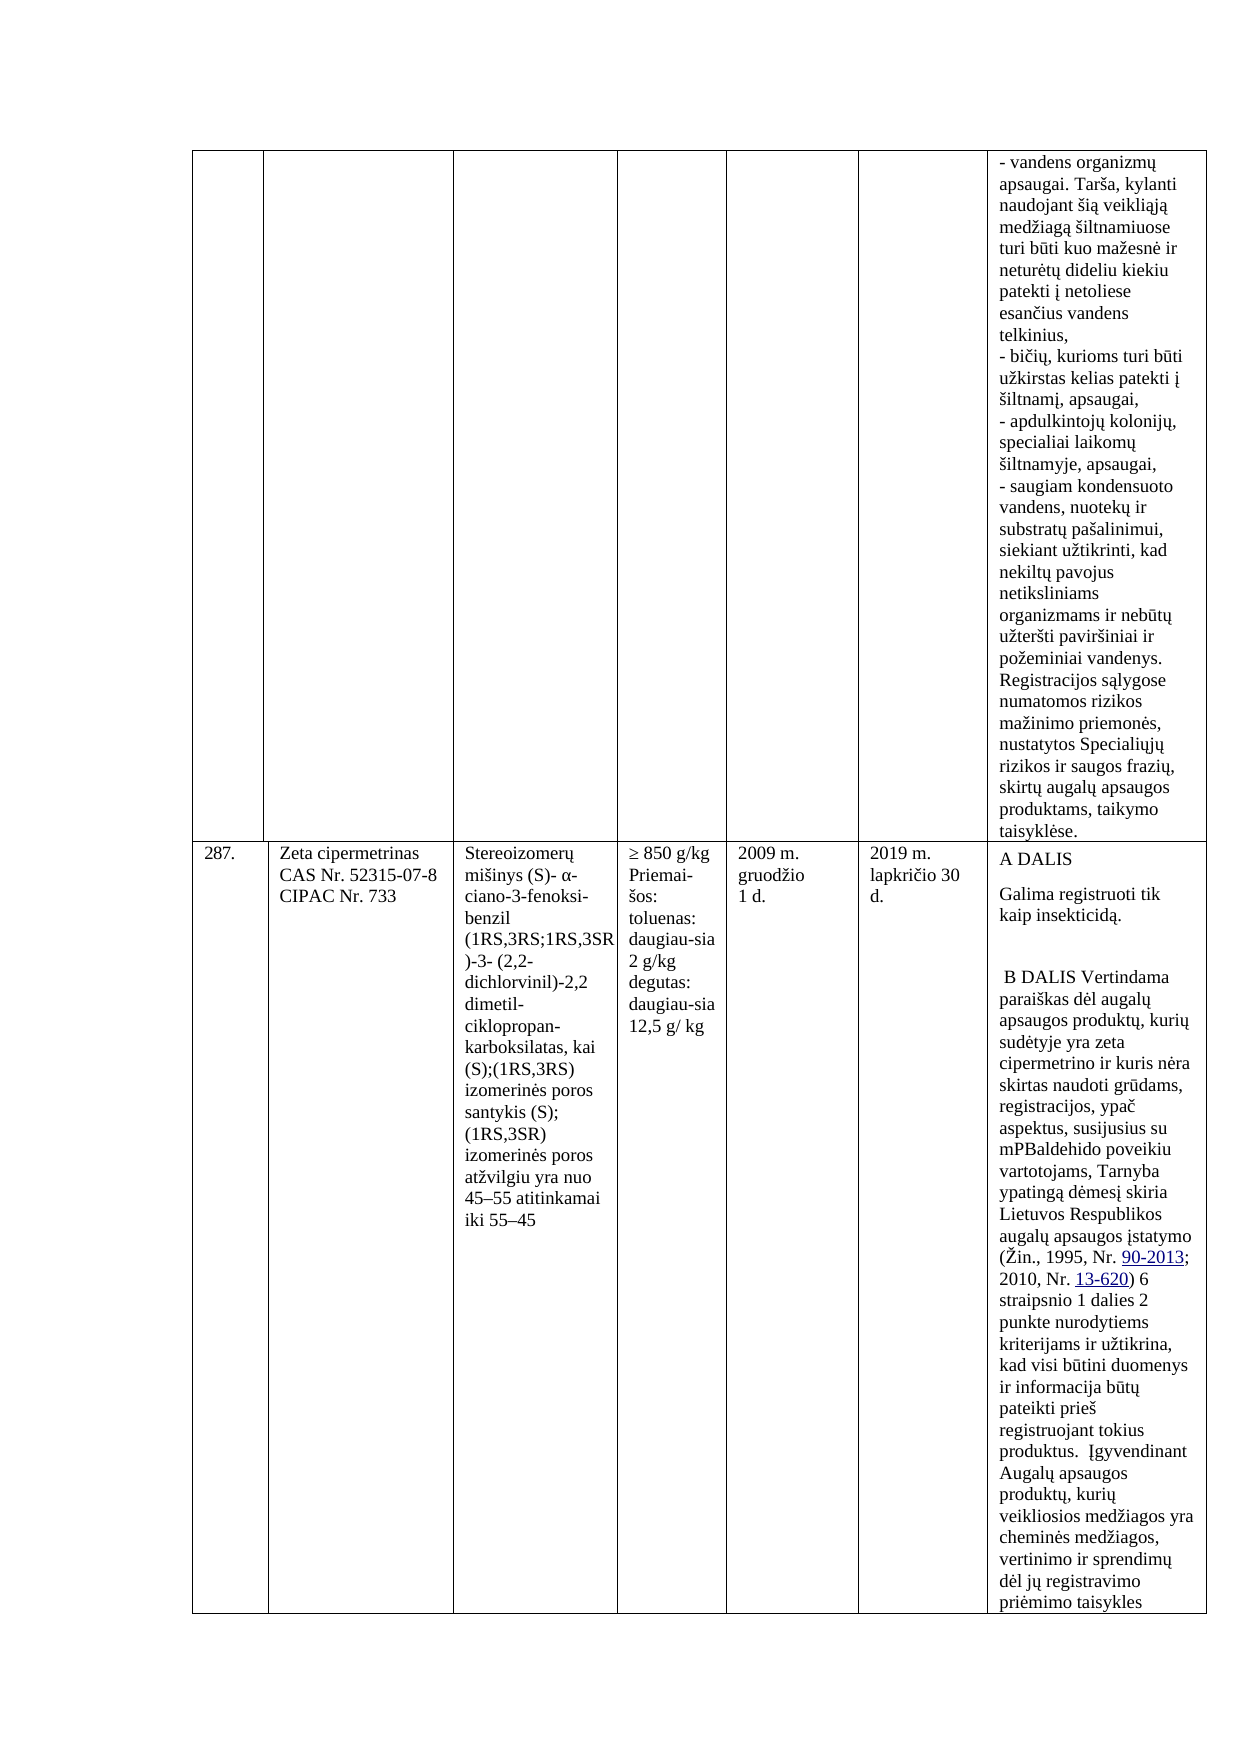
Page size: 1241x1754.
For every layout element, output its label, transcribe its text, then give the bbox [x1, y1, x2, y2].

table_cell [618, 151, 726, 841]
table_cell A DALIS Galima registruoti tik kaip insekticidą. B DALIS Vertindama paraiškas dėl augalų apsaugos produktų, kurių sudėtyje yra zeta cipermetrino ir kuris nėra skirtas naudoti grūdams, registracijos, ypač aspektus, susijusius su mPBaldehido poveikiu vartotojams, Tarnyba ypatingą dėmesį skiria Lietuvos Respublikos augalų apsaugos įstatymo (Žin., 1995, Nr. 90-2013; 2010, Nr. 13-620) 6 straipsnio 1 dalies 2 punkte nurodytiems kriterijams ir užtikrina, kad visi būtini duomenys ir informacija būtų pateikti prieš registruojant tokius produktus. Įgyvendinant Augalų apsaugos produktų, kurių veikliosios medžiagos yra cheminės medžiagos, vertinimo ir sprendimų dėl jų registravimo priėmimo taisykles [988, 842, 1206, 1613]
table_cell 2009 m. gruodžio 1 d. [727, 842, 858, 1613]
table_cell Zeta cipermetrinas CAS Nr. 52315-07-8 CIPAC Nr. 733 [269, 842, 453, 1613]
table_cell [1217, 150, 1240, 841]
table_cell [184, 150, 188, 841]
table_cell Stereoizomerų mišinys (S)- α-ciano-3-fenoksi-benzil (1RS,3RS;1RS,3SR)-3- (2,2-dichlorvinil)-2,2 dimetil-ciklopropan-karboksilatas, kai (S);(1RS,3RS) izomerinės poros santykis (S);(1RS,3SR) izomerinės poros atžvilgiu yra nuo 45–55 atitinkamai iki 55–45 [454, 842, 617, 1613]
table_cell 2019 m. lapkričio 30 d. [859, 842, 987, 1613]
table_cell [193, 151, 263, 841]
table_cell [1207, 841, 1217, 1613]
table_cell ≥ 850 g/kg Priemai- šos: toluenas: daugiau-sia 2 g/kg degutas: daugiau-sia 12,5 g/ kg [618, 842, 726, 1613]
table_cell [859, 151, 987, 841]
table_cell [1207, 150, 1217, 841]
table_cell [264, 151, 453, 841]
table_cell [184, 841, 188, 1613]
table_cell [188, 841, 192, 1613]
table_cell [1217, 841, 1240, 1613]
table_cell 287. [193, 842, 268, 1613]
table_cell [727, 151, 858, 841]
table_cell [454, 151, 617, 841]
table_cell [188, 150, 192, 841]
table_cell - vandens organizmų apsaugai. Tarša, kylanti naudojant šią veikliąją medžiagą šiltnamiuose turi būti kuo mažesnė ir neturėtų dideliu kiekiu patekti į netoliese esančius vandens telkinius, - bičių, kurioms turi būti užkirstas kelias patekti į šiltnamį, apsaugai, - apdulkintojų kolonijų, specialiai laikomų šiltnamyje, apsaugai, - saugiam kondensuoto vandens, nuotekų ir substratų pašalinimui, siekiant užtikrinti, kad nekiltų pavojus netiksliniams organizmams ir nebūtų užteršti paviršiniai ir požeminiai vandenys. Registracijos sąlygose numatomos rizikos mažinimo priemonės, nustatytos Specialiųjų rizikos ir saugos frazių, skirtų augalų apsaugos produktams, taikymo taisyklėse. [988, 151, 1206, 841]
